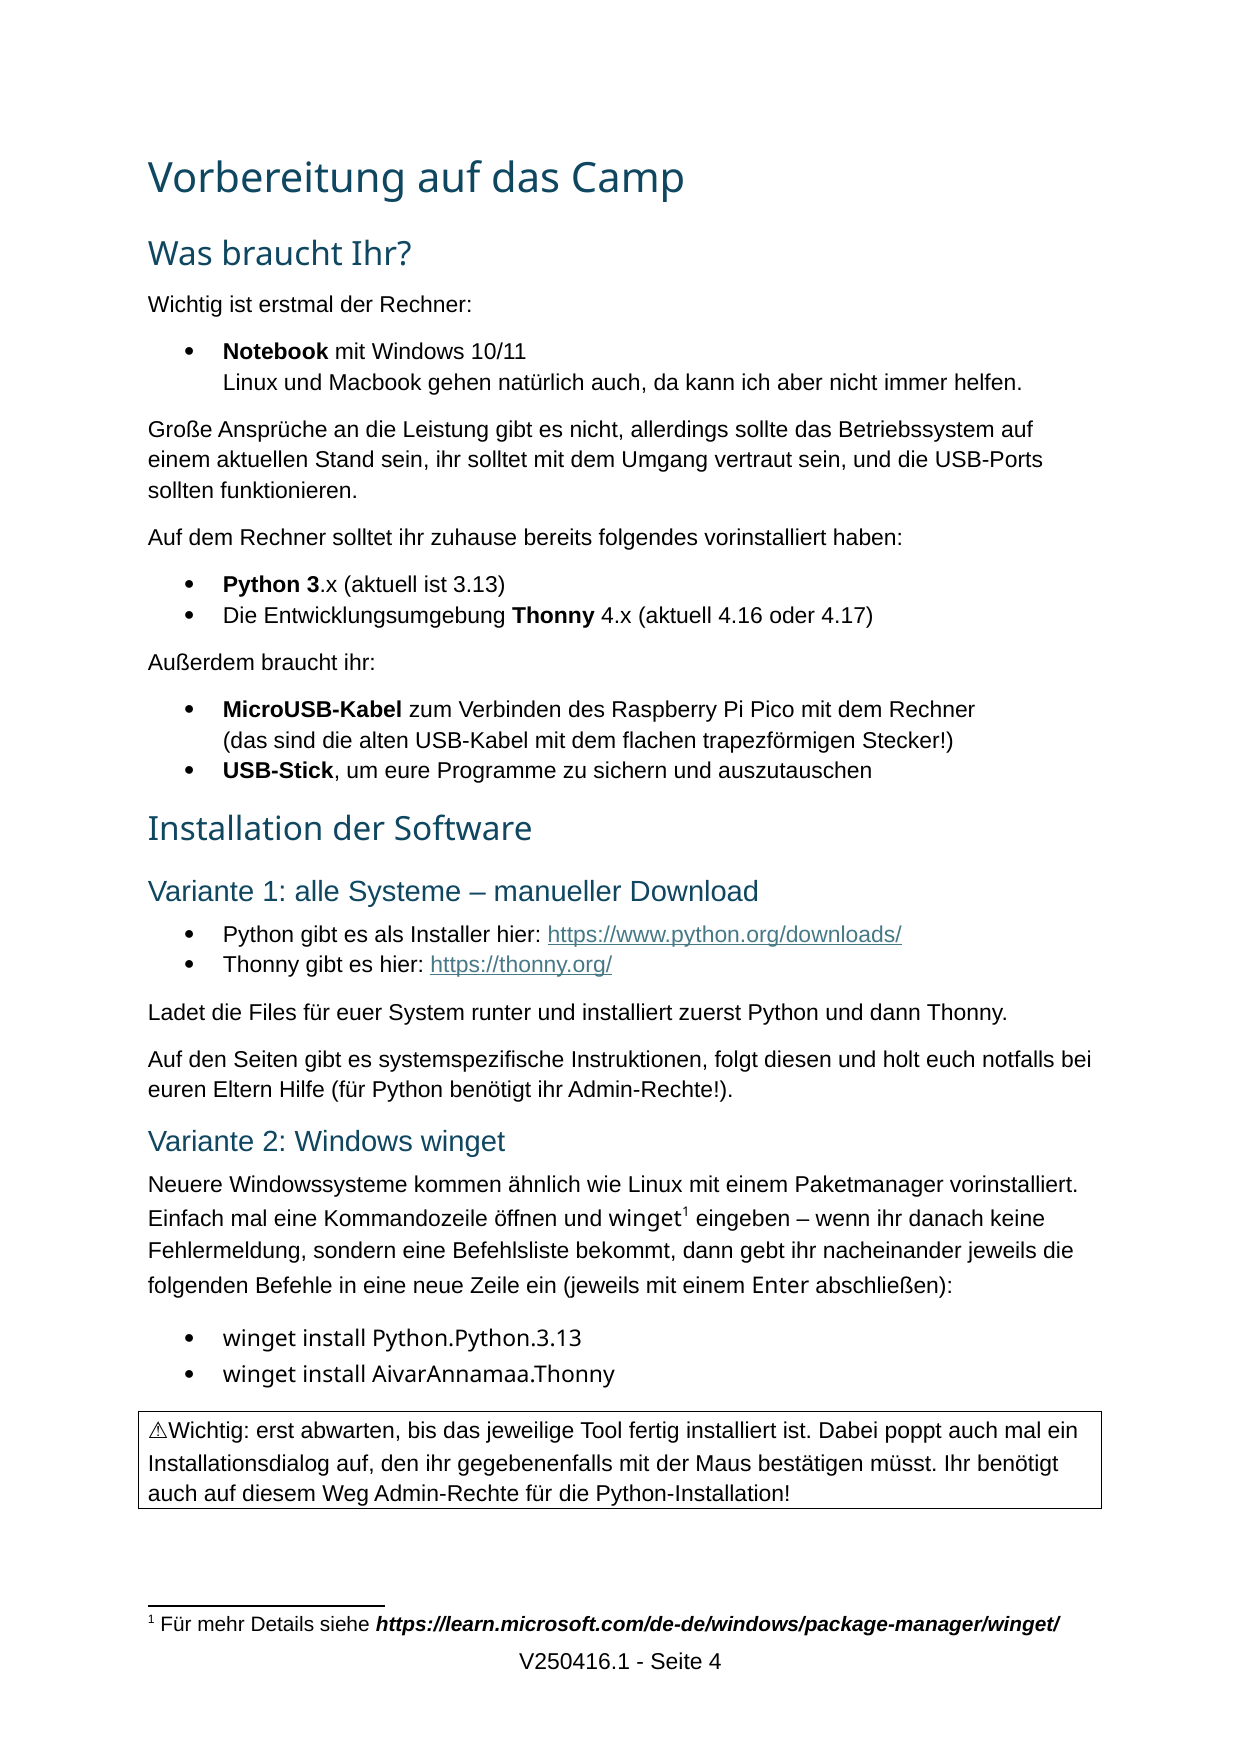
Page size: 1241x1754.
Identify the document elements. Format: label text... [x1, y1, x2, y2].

list Python 3.x (aktuell ist 3.13) [185, 571, 1093, 598]
subtitle Vorbereitung auf das Camp [148, 148, 1093, 204]
list winget install Python.Python.3.13 [185, 1322, 1093, 1353]
text Auf den Seiten gibt es systemspezifische Instruktionen, folgt diesen und holt euch notfalls bei euren Eltern Hilfe (für Python benötigt ihr Admin-Rechte!). [148, 1046, 1093, 1103]
text Neuere Windowssysteme kommen ähnlich wie Linux mit einem Paketmanager vorinstalliert. Einfach mal eine Kommandozeile öffnen und winget eingeben – wenn ihr danach keine Fehlermeldung, sondern eine Befehlsliste bekommt, dann gebt ihr nacheinander jeweils die folgenden Befehle in eine neue Zeile ein (jeweils mit einem Enter abschließen): [148, 1171, 1093, 1300]
text ⚠️Wichtig: erst abwarten, bis das jeweilige Tool fertig installiert ist. Dabei poppt auch mal ein Installationsdialog auf, den ihr gegebenenfalls mit der Maus bestätigen müsst. Ihr benötigt auch auf diesem Weg Admin-Rechte für die Python-Installation! [139, 1412, 1101, 1508]
list Python gibt es als Installer hier: https://www.python.org/downloads/ [185, 921, 1093, 947]
list winget install AivarAnnamaa.Thonny [185, 1358, 1093, 1389]
subtitle Was braucht Ihr? [148, 230, 1093, 276]
list Notebook mit Windows 10/11 [185, 338, 1093, 364]
list Linux und Macbook gehen natürlich auch, da kann ich aber nicht immer helfen. [223, 369, 1093, 395]
subtitle Installation der Software [148, 804, 1093, 850]
text Ladet die Files für euer System runter und installiert zuerst Python und dann Thonny. [148, 999, 1093, 1025]
list Thonny gibt es hier: https://thonny.org/ [185, 951, 1093, 978]
list Die Entwicklungsumgebung Thonny 4.x (aktuell 4.16 oder 4.17) [185, 602, 1093, 628]
text Außerdem braucht ihr: [148, 649, 1093, 675]
text Wichtig ist erstmal der Rechner: [148, 291, 1093, 317]
text Auf dem Rechner solltet ihr zuhause bereits folgendes vorinstalliert haben: [148, 524, 1093, 551]
list USB-Stick, um eure Programme zu sichern und auszutauschen [185, 757, 1093, 784]
subtitle Variante 1: alle Systeme – manueller Download [148, 874, 1093, 907]
text Für mehr Details siehe https://learn.microsoft.com/de-de/windows/package-manager/winget/ [148, 1612, 1093, 1636]
text Große Ansprüche an die Leistung gibt es nicht, allerdings sollte das Betriebssystem auf einem aktuellen Stand sein, ihr solltet mit dem Umgang vertraut sein, und die USB-Ports sollten funktionieren. [148, 416, 1093, 503]
list MicroUSB-Kabel zum Verbinden des Raspberry Pi Pico mit dem Rechner (das sind die alten USB-Kabel mit dem flachen trapezförmigen Stecker!) [185, 696, 1093, 753]
subtitle Variante 2: Windows winget [148, 1123, 1093, 1157]
